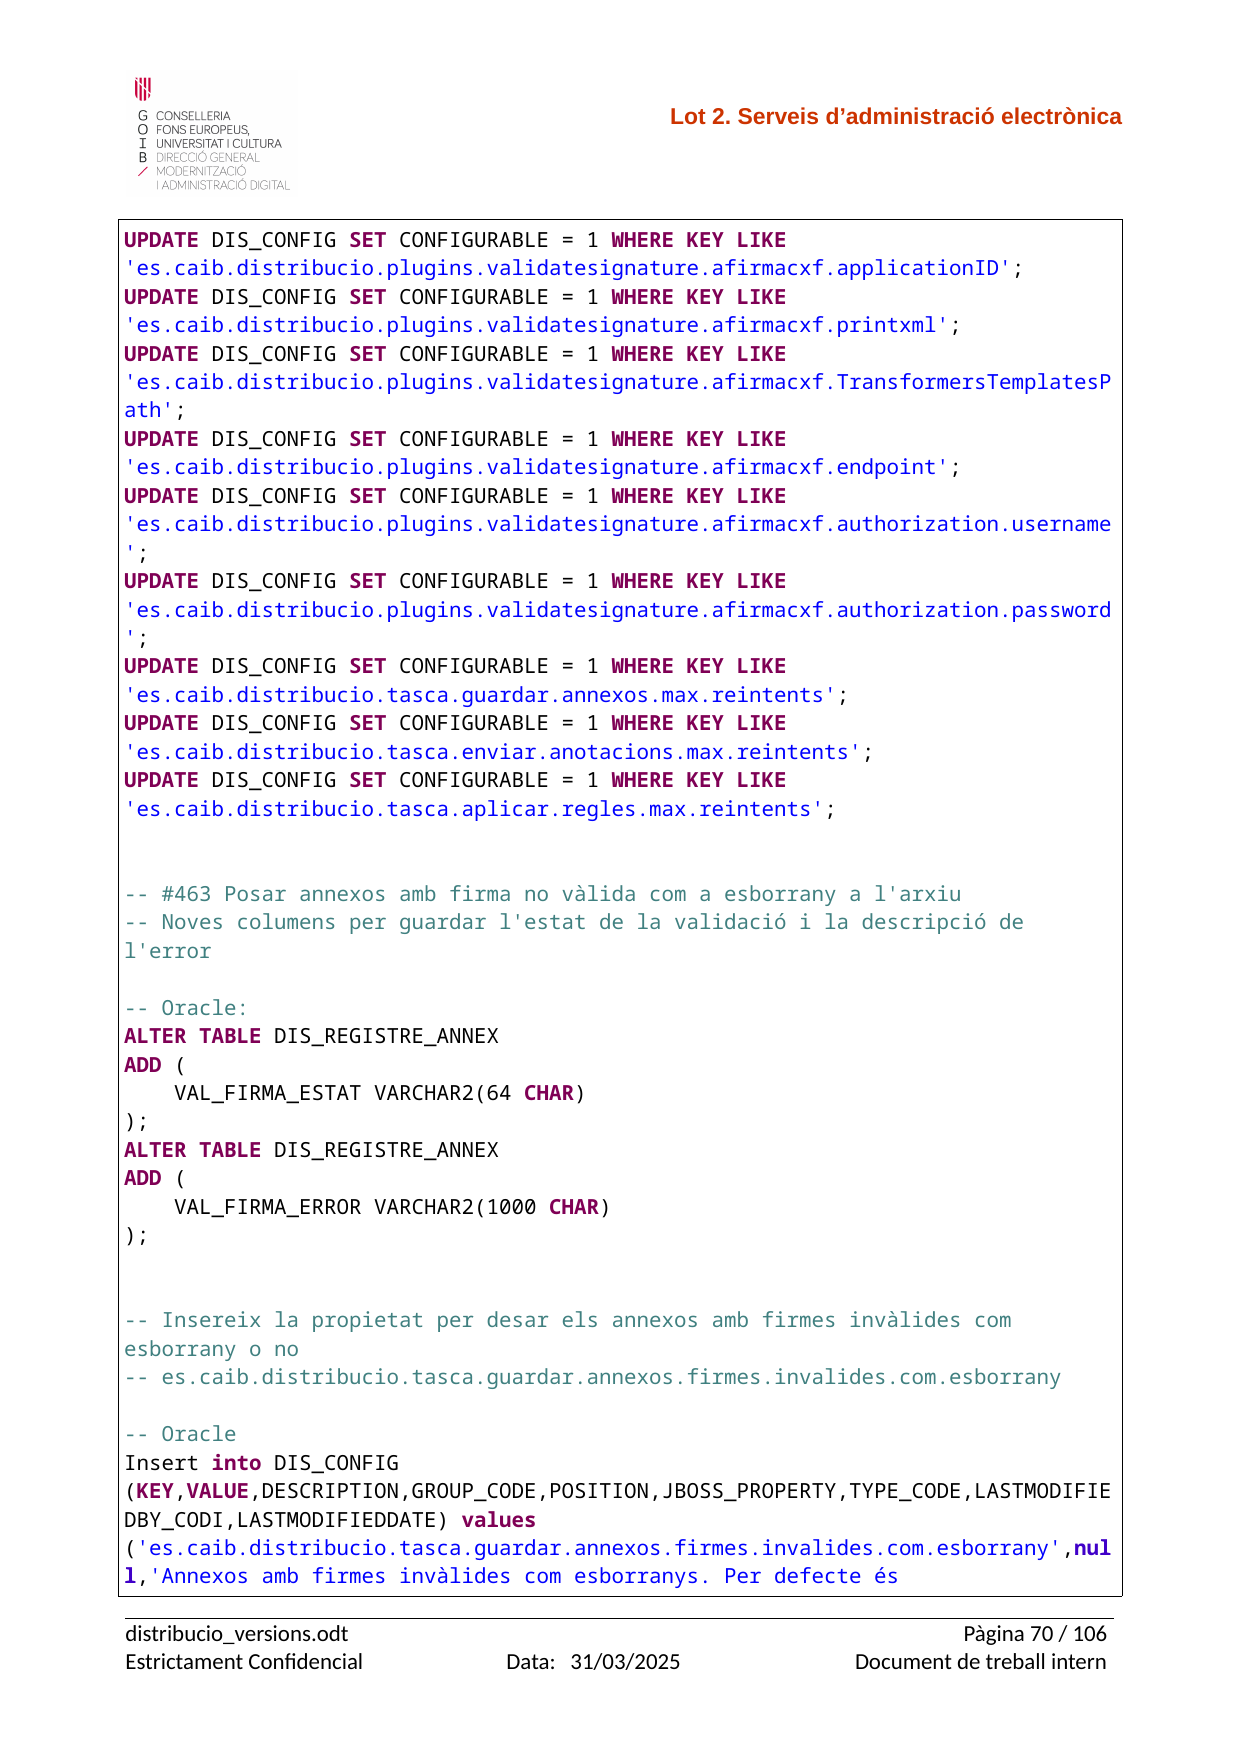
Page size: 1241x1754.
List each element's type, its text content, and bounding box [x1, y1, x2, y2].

picture [126, 70, 299, 197]
table_header UPDATE DIS_CONFIG SET CONFIGURABLE = 1 WHERE KEY LIKE 'es.caib.distribucio.plugins.validatesignature.afirmacxf.applicationID'; UPDATE DIS_CONFIG SET CONFIGURABLE = 1 WHERE KEY LIKE 'es.caib.distribucio.plugins.validatesignature.afirmacxf.printxml'; UPDATE DIS_CONFIG SET CONFIGURABLE = 1 WHERE KEY LIKE 'es.caib.distribucio.plugins.validatesignature.afirmacxf.TransformersTemplatesPath'; UPDATE DIS_CONFIG SET CONFIGURABLE = 1 WHERE KEY LIKE 'es.caib.distribucio.plugins.validatesignature.afirmacxf.endpoint'; UPDATE DIS_CONFIG SET CONFIGURABLE = 1 WHERE KEY LIKE 'es.caib.distribucio.plugins.validatesignature.afirmacxf.authorization.username'; UPDATE DIS_CONFIG SET CONFIGURABLE = 1 WHERE KEY LIKE 'es.caib.distribucio.plugins.validatesignature.afirmacxf.authorization.password'; UPDATE DIS_CONFIG SET CONFIGURABLE = 1 WHERE KEY LIKE 'es.caib.distribucio.tasca.guardar.annexos.max.reintents'; UPDATE DIS_CONFIG SET CONFIGURABLE = 1 WHERE KEY LIKE 'es.caib.distribucio.tasca.enviar.anotacions.max.reintents'; UPDATE DIS_CONFIG SET CONFIGURABLE = 1 WHERE KEY LIKE 'es.caib.distribucio.tasca.aplicar.regles.max.reintents'; -- #463 Posar annexos amb firma no vàlida com a esborrany a l'arxiu -- Noves columens per guardar l'estat de la validació i la descripció de l'error -- Oracle: ALTER TABLE DIS_REGISTRE_ANNEX ADD ( VAL_FIRMA_ESTAT VARCHAR2(64 CHAR) ); ALTER TABLE DIS_REGISTRE_ANNEX ADD ( VAL_FIRMA_ERROR VARCHAR2(1000 CHAR) ); -- Insereix la propietat per desar els annexos amb firmes invàlides com esborrany o no -- es.caib.distribucio.tasca.guardar.annexos.firmes.invalides.com.esborrany -- Oracle Insert into DIS_CONFIG (KEY,VALUE,DESCRIPTION,GROUP_CODE,POSITION,JBOSS_PROPERTY,TYPE_CODE,LASTMODIFIEDBY_CODI,LASTMODIFIEDDATE) values ('es.caib.distribucio.tasca.guardar.annexos.firmes.invalides.com.esborrany',null,'Annexos amb firmes invàlides com esborranys. Per defecte és [119, 220, 1122, 1596]
